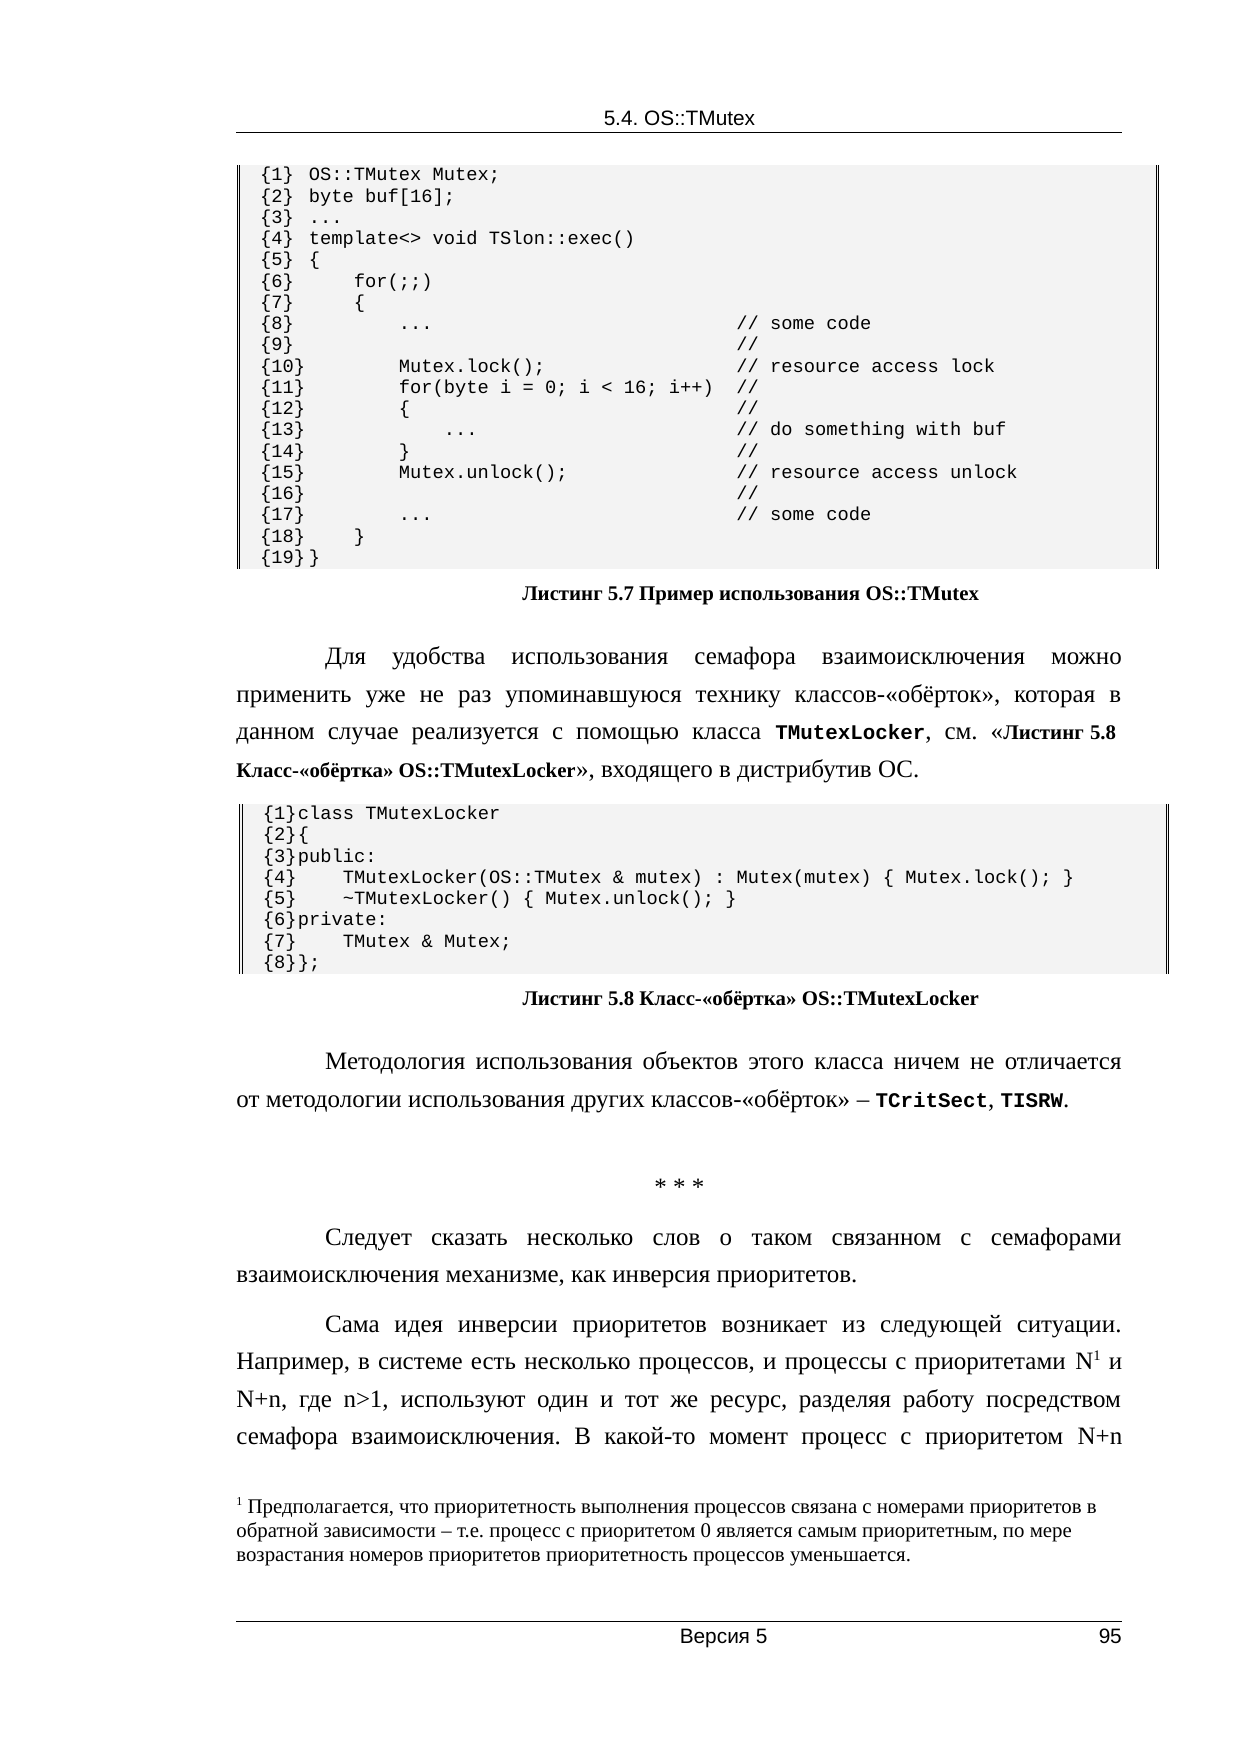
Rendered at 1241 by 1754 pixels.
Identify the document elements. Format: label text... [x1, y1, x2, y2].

list ~TMutexLocker() { Mutex.unlock(); } [243, 889, 1166, 910]
list { [240, 250, 1156, 271]
list { // [240, 399, 1156, 420]
list // [240, 484, 1156, 505]
list Mutex.lock(); // resource access lock [240, 356, 1156, 378]
list OS::TMutex Mutex; [240, 165, 1156, 186]
list } // [240, 441, 1156, 463]
list byte buf[16]; [240, 186, 1156, 208]
list template<> void TSlon::exec() [240, 229, 1156, 250]
list } [240, 526, 1156, 548]
list TMutexLocker(OS::TMutex & mutex) : Mutex(mutex) { Mutex.lock(); } [243, 868, 1166, 889]
list ... [240, 208, 1156, 229]
text Листинг 5.8 Класс-«обёртка» OS::TMutexLocker [379, 986, 1122, 1010]
list }; [243, 953, 1166, 974]
list // [240, 335, 1156, 356]
text Следует сказать несколько слов о таком связанном с семафорами взаимоисключения механизме, как инверсия приоритетов. [236, 1222, 1122, 1288]
text Сама идея инверсии приоритетов возникает из следующей ситуации. Например, в системе есть несколько процессов, и процессы с приоритетами N и N+n, где n>1, используют один и тот же ресурс, разделяя работу посредством семафора взаимоисключения. В какой-то момент процесс с приоритетом N+n [236, 1309, 1122, 1450]
text Листинг 5.7 Пример использования OS::TMutex [379, 581, 1122, 605]
text * * * [236, 1172, 1122, 1201]
list public: [243, 846, 1166, 868]
text Предполагается, что приоритетность выполнения процессов связана с номерами приоритетов в обратной зависимости – т.е. процесс с приоритетом 0 является самым приоритетным, по мере возрастания номеров приоритетов приоритетность процессов уменьшается. [236, 1494, 1122, 1566]
list TMutex & Mutex; [243, 931, 1166, 953]
text Для удобства использования семафора взаимоисключения можно применить уже не раз упоминавшуюся технику классов-«обёрток», которая в данном случае реализуется с помощью класса TMutexLocker, см. «Листинг 5.8 Класс-«обёртка» OS::TMutexLocker», входящего в дистрибутив ОС. [236, 641, 1122, 783]
list for(;;) [240, 271, 1156, 293]
text Методология использования объектов этого класса ничем не отличается от методологии использования других классов-«обёрток» – TCritSect, TISRW. [236, 1046, 1122, 1113]
list class TMutexLocker [243, 804, 1166, 825]
list { [243, 825, 1166, 846]
list private: [243, 910, 1166, 931]
list Mutex.unlock(); // resource access unlock [240, 463, 1156, 484]
list ... // do something with buf [240, 420, 1156, 441]
list for(byte i = 0; i < 16; i++) // [240, 378, 1156, 399]
list ... // some code [240, 505, 1156, 526]
list } [240, 548, 1156, 569]
list { [240, 293, 1156, 314]
list ... // some code [240, 314, 1156, 335]
